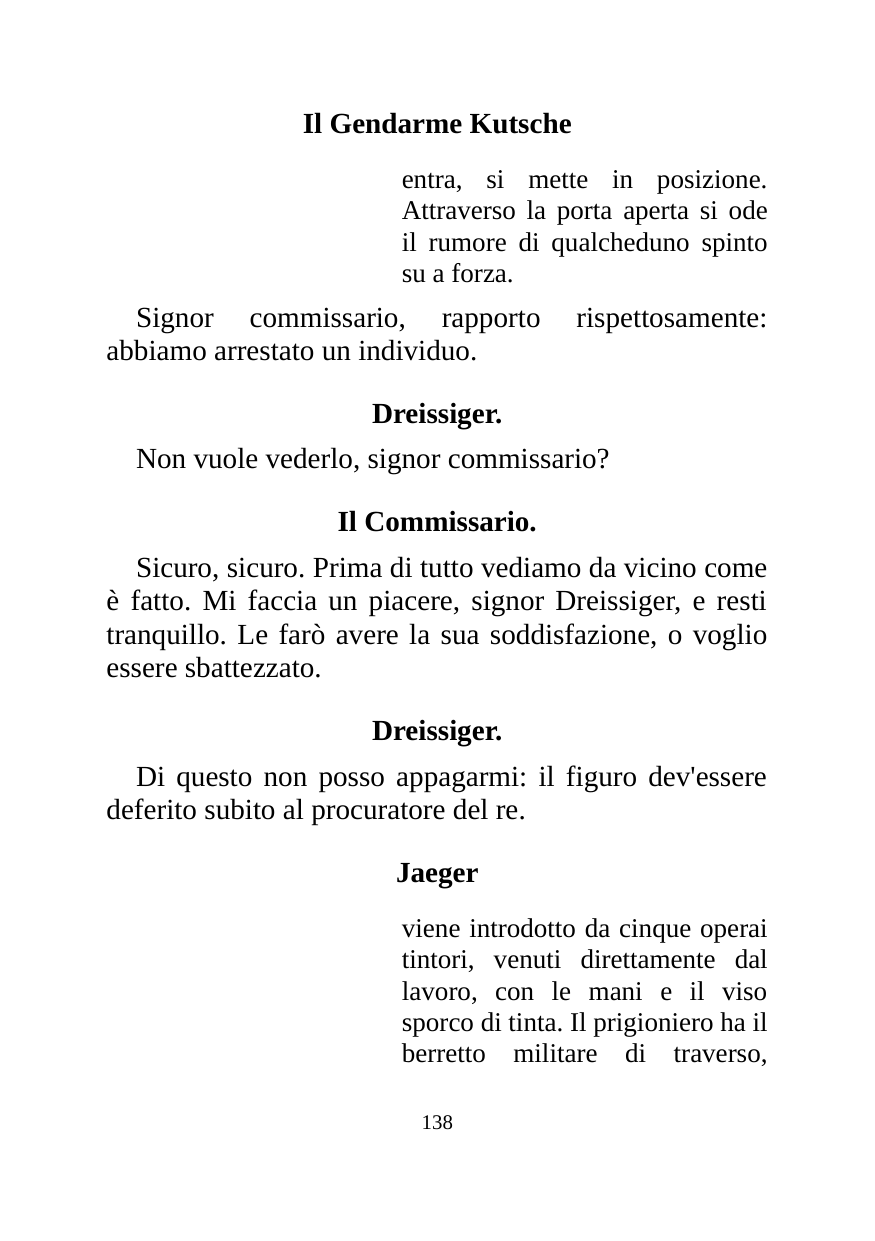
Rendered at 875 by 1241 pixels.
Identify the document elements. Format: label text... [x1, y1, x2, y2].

text Il Gendarme Kutsche [106, 106, 768, 140]
text Sicuro, sicuro. Prima di tutto vediamo da vicino come è fatto. Mi faccia un piacere, signor Dreissiger, e resti tranquillo. Le farò avere la sua soddisfazione, o voglio essere sbattezzato. [106, 550, 768, 684]
text entra, si mette in posizione. Attraverso la porta aperta si ode il rumore di qualcheduno spinto su a forza. [402, 163, 768, 288]
text Signor commissario, rapporto rispettosamente: abbiamo arrestato un individuo. [106, 300, 768, 367]
text Dreissiger. [106, 713, 768, 747]
text viene introdotto da cinque operai tintori, venuti direttamente dal lavoro, con le mani e il viso sporco di tinta. Il prigioniero ha il berretto militare di traverso, [402, 912, 768, 1068]
text Non vuole vederlo, signor commissario? [106, 442, 768, 475]
text Il Commissario. [106, 504, 768, 538]
text Dreissiger. [106, 396, 768, 430]
text Jaeger [106, 855, 768, 889]
text Di questo non posso appagarmi: il figuro dev'essere deferito subito al procuratore del re. [106, 759, 768, 826]
